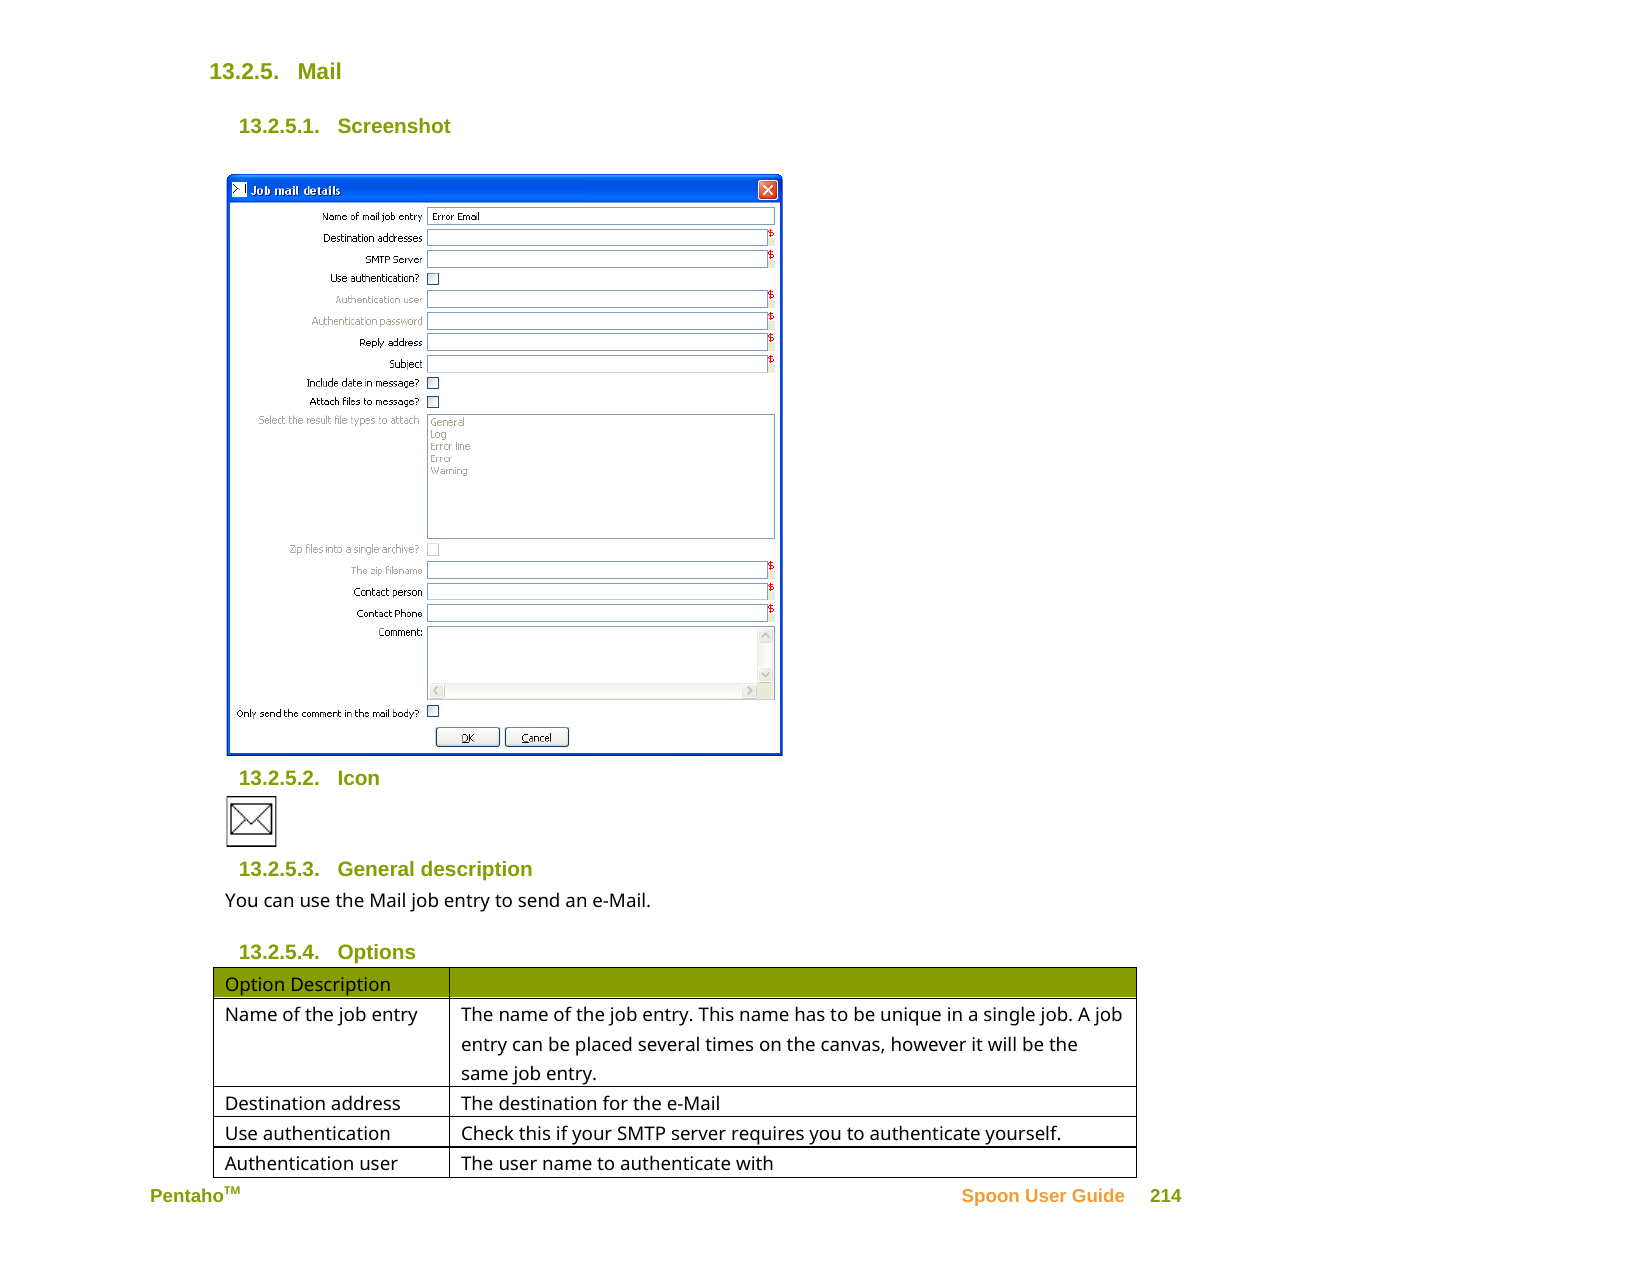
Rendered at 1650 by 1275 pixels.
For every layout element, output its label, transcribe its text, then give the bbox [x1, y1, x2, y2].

subtitle General description [239, 854, 1500, 883]
table_cell Destination address [214, 1087, 449, 1116]
subtitle Screenshot [239, 106, 1500, 141]
table_cell Check this if your SMTP server requires you to authenticate yourself. [450, 1117, 1136, 1146]
table_cell Authentication user [214, 1148, 449, 1177]
subtitle Icon [239, 763, 1500, 792]
table_cell The name of the job entry. This name has to be unique in a single job. A job entry can be placed several times on the canvas, however it will be the same job entry. [450, 999, 1136, 1086]
table_cell Use authentication [214, 1117, 449, 1146]
table_cell Name of the job entry [214, 999, 449, 1086]
table_cell The destination for the e-Mail [450, 1087, 1136, 1116]
subtitle Mail [209, 52, 1500, 87]
text You can use the Mail job entry to send an e-Mail. [225, 884, 1500, 913]
picture [226, 796, 277, 847]
subtitle Options [239, 932, 1500, 967]
table_header [450, 968, 1136, 997]
table_cell The user name to authenticate with [450, 1148, 1136, 1177]
picture [226, 174, 783, 756]
table_header Option Description [214, 968, 449, 997]
